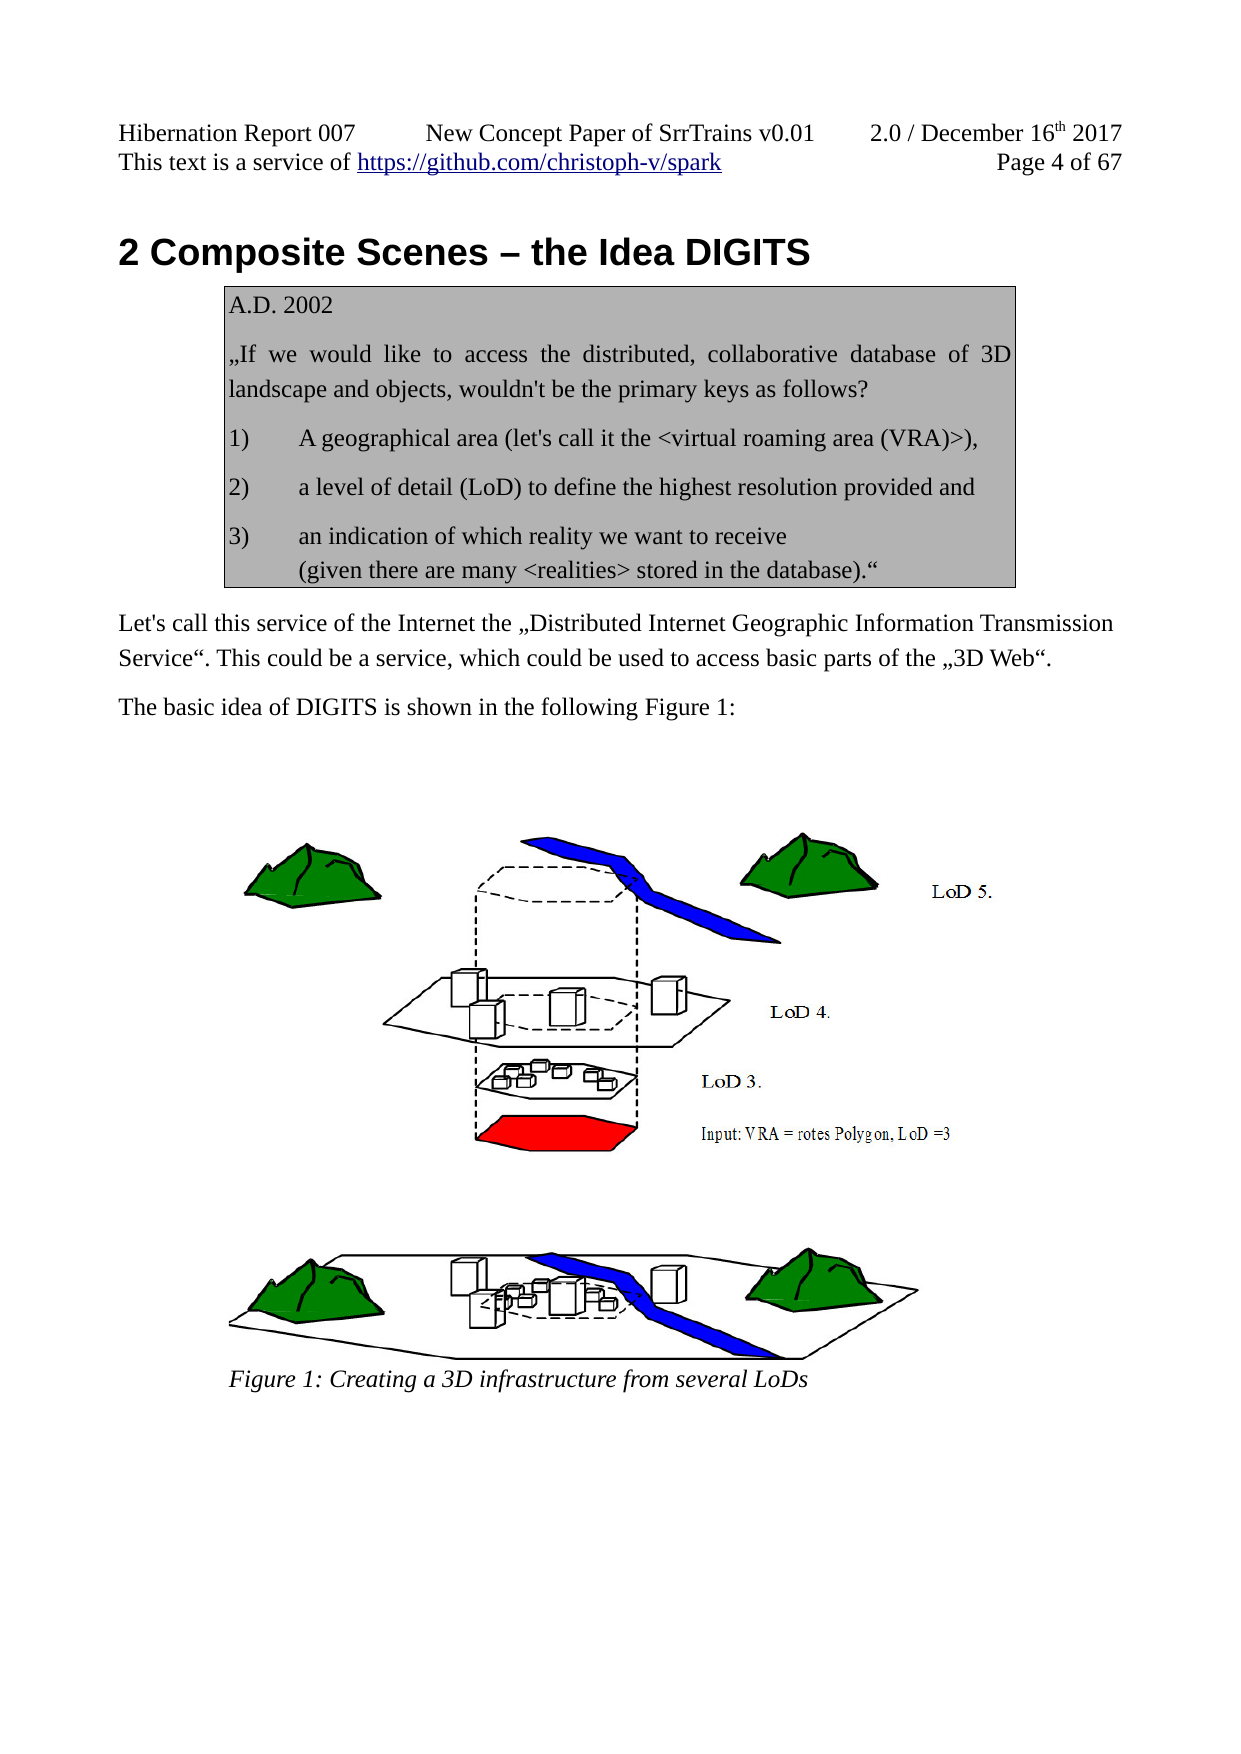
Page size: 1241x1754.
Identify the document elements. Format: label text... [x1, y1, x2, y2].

text Let's call this service of the Internet the „Distributed Internet Geographic Information Transmission Service“. This could be a service, which could be used to access basic parts of the „3D Web“. [118, 608, 1122, 672]
list A geographical area (let's call it the <virtual roaming area (VRA)>), [225, 419, 1015, 452]
text A.D. 2002 [225, 287, 1015, 319]
text The basic idea of DIGITS is shown in the following Figure 1: [118, 692, 1122, 721]
list an indication of which reality we want to receive (given there are many <realities> stored in the database).“ [225, 517, 1015, 587]
subtitle 2 Composite Scenes – the Idea DIGITS [118, 230, 1122, 274]
picture [228, 802, 1012, 1365]
text „If we would like to access the distributed, collaborative database of 3D landscape and objects, wouldn't be the primary keys as follows? [225, 335, 1015, 402]
text Figure 1: Creating a 3D infrastructure from several LoDs [229, 1365, 1012, 1393]
list a level of detail (LoD) to define the highest resolution provided and [225, 468, 1015, 501]
